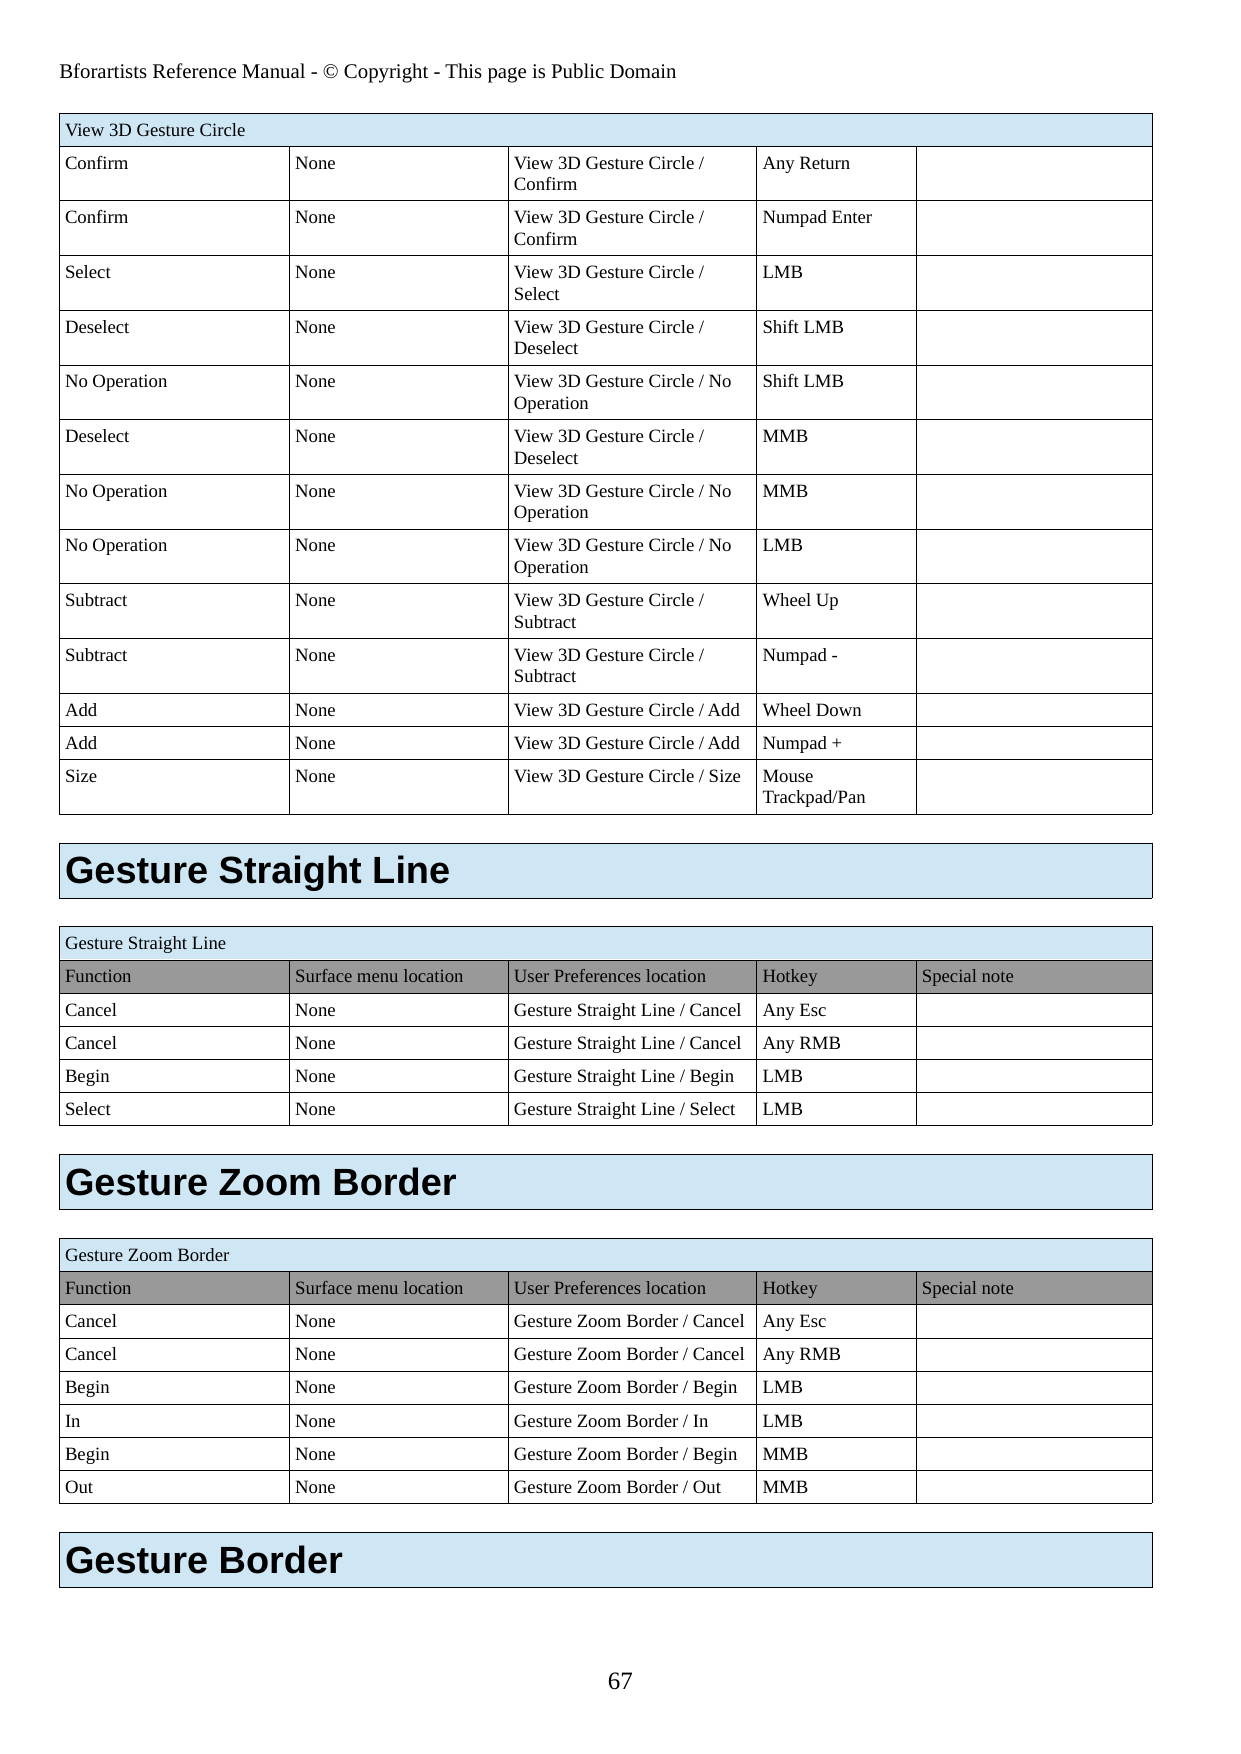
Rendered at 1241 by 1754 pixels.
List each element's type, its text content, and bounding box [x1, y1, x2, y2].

table_cell LMB [757, 256, 916, 310]
table_cell View 3D Gesture Circle / Deselect [509, 311, 756, 364]
table_cell Any Esc [757, 994, 916, 1026]
table_cell Wheel Up [757, 584, 916, 638]
table_cell Select [60, 1093, 289, 1125]
table_cell In [60, 1405, 289, 1437]
table_cell Deselect [60, 311, 289, 364]
table_cell [917, 311, 1152, 364]
table_cell Hotkey [757, 961, 916, 993]
table_cell [917, 1093, 1152, 1125]
table_cell None [290, 1093, 508, 1125]
table_cell Gesture Zoom Border / Begin [509, 1372, 756, 1404]
table_cell LMB [757, 1405, 916, 1437]
table_cell Gesture Zoom Border / Cancel [509, 1339, 756, 1371]
table_cell None [290, 1305, 508, 1337]
table_cell [917, 727, 1152, 759]
table_cell MMB [757, 420, 916, 474]
table_cell Add [60, 727, 289, 759]
table_cell [917, 1405, 1152, 1437]
table_header View 3D Gesture Circle [60, 114, 1152, 146]
table_cell Numpad + [757, 727, 916, 759]
table_cell [917, 760, 1152, 813]
table_header Gesture Straight Line [60, 927, 1152, 959]
table_cell None [290, 584, 508, 638]
table_cell Size [60, 760, 289, 813]
table_cell [917, 420, 1152, 474]
table_cell None [290, 256, 508, 310]
table_cell None [290, 1471, 508, 1503]
table_cell Any RMB [757, 1027, 916, 1059]
table_cell Special note [917, 961, 1152, 993]
table_cell Gesture Zoom Border / Begin [509, 1438, 756, 1470]
table_cell Surface menu location [290, 961, 508, 993]
table_cell None [290, 727, 508, 759]
table_cell Add [60, 694, 289, 726]
table_cell Gesture Straight Line / Select [509, 1093, 756, 1125]
table_cell View 3D Gesture Circle / Select [509, 256, 756, 310]
table_cell Deselect [60, 420, 289, 474]
table_cell None [290, 311, 508, 364]
table_cell No Operation [60, 475, 289, 528]
table_cell Any Return [757, 147, 916, 200]
table_cell View 3D Gesture Circle / Size [509, 760, 756, 813]
table_cell [917, 584, 1152, 638]
table_header Gesture Straight Line [60, 844, 1152, 898]
table_cell [917, 1027, 1152, 1059]
table_cell [917, 639, 1152, 693]
table_cell Cancel [60, 1339, 289, 1371]
table_cell [917, 994, 1152, 1026]
table_cell No Operation [60, 530, 289, 583]
table_cell None [290, 639, 508, 693]
table_cell View 3D Gesture Circle / Add [509, 727, 756, 759]
table_cell Numpad - [757, 639, 916, 693]
table_cell View 3D Gesture Circle / Add [509, 694, 756, 726]
table_cell Function [60, 1272, 289, 1304]
table_cell [917, 1060, 1152, 1092]
table_cell View 3D Gesture Circle / Subtract [509, 584, 756, 638]
table_cell MMB [757, 1471, 916, 1503]
table_cell LMB [757, 1060, 916, 1092]
table_cell [917, 201, 1152, 255]
table_cell [917, 256, 1152, 310]
table_cell None [290, 1372, 508, 1404]
table_cell Cancel [60, 1305, 289, 1337]
table_cell Gesture Straight Line / Cancel [509, 1027, 756, 1059]
table_cell View 3D Gesture Circle / Deselect [509, 420, 756, 474]
table_cell Hotkey [757, 1272, 916, 1304]
table_cell Begin [60, 1372, 289, 1404]
table_cell Select [60, 256, 289, 310]
table_cell Shift LMB [757, 366, 916, 419]
table_cell Cancel [60, 1027, 289, 1059]
table_cell [917, 1438, 1152, 1470]
table_cell Wheel Down [757, 694, 916, 726]
table_cell [917, 366, 1152, 419]
table_cell None [290, 1027, 508, 1059]
table_cell None [290, 366, 508, 419]
table_cell View 3D Gesture Circle / No Operation [509, 366, 756, 419]
table_cell None [290, 201, 508, 255]
table_cell Function [60, 961, 289, 993]
table_cell None [290, 694, 508, 726]
table_cell [917, 147, 1152, 200]
table_cell Special note [917, 1272, 1152, 1304]
table_cell MMB [757, 475, 916, 528]
table_cell LMB [757, 1093, 916, 1125]
table_cell MMB [757, 1438, 916, 1470]
table_cell Gesture Straight Line / Cancel [509, 994, 756, 1026]
table_cell Cancel [60, 994, 289, 1026]
table_cell None [290, 475, 508, 528]
table_cell None [290, 147, 508, 200]
table_cell View 3D Gesture Circle / No Operation [509, 475, 756, 528]
table_cell Any RMB [757, 1339, 916, 1371]
table_cell None [290, 1339, 508, 1371]
table_cell Begin [60, 1060, 289, 1092]
table_cell Gesture Zoom Border / Out [509, 1471, 756, 1503]
table_cell None [290, 1060, 508, 1092]
table_cell None [290, 420, 508, 474]
table_cell View 3D Gesture Circle / Confirm [509, 147, 756, 200]
table_cell Shift LMB [757, 311, 916, 364]
table_cell LMB [757, 1372, 916, 1404]
table_cell View 3D Gesture Circle / Subtract [509, 639, 756, 693]
table_cell Mouse Trackpad/Pan [757, 760, 916, 813]
table_cell Gesture Zoom Border / In [509, 1405, 756, 1437]
table_cell No Operation [60, 366, 289, 419]
table_cell Subtract [60, 639, 289, 693]
table_cell [917, 694, 1152, 726]
table_cell Surface menu location [290, 1272, 508, 1304]
table_cell None [290, 1438, 508, 1470]
table_cell None [290, 994, 508, 1026]
table_cell User Preferences location [509, 1272, 756, 1304]
table_cell Confirm [60, 147, 289, 200]
table_cell None [290, 760, 508, 813]
table_cell Begin [60, 1438, 289, 1470]
table_cell Gesture Zoom Border / Cancel [509, 1305, 756, 1337]
table_cell [917, 1372, 1152, 1404]
table_cell [917, 1471, 1152, 1503]
table_cell View 3D Gesture Circle / No Operation [509, 530, 756, 583]
table_cell [917, 475, 1152, 528]
table_cell Numpad Enter [757, 201, 916, 255]
table_cell [917, 530, 1152, 583]
table_cell Subtract [60, 584, 289, 638]
table_header Gesture Border [60, 1533, 1152, 1587]
table_cell View 3D Gesture Circle / Confirm [509, 201, 756, 255]
table_cell Out [60, 1471, 289, 1503]
table_cell [917, 1339, 1152, 1371]
table_header Gesture Zoom Border [60, 1239, 1152, 1271]
table_cell LMB [757, 530, 916, 583]
table_cell Confirm [60, 201, 289, 255]
table_header Gesture Zoom Border [60, 1155, 1152, 1209]
table_cell Gesture Straight Line / Begin [509, 1060, 756, 1092]
table_cell Any Esc [757, 1305, 916, 1337]
table_cell None [290, 1405, 508, 1437]
table_cell User Preferences location [509, 961, 756, 993]
table_cell [917, 1305, 1152, 1337]
table_cell None [290, 530, 508, 583]
